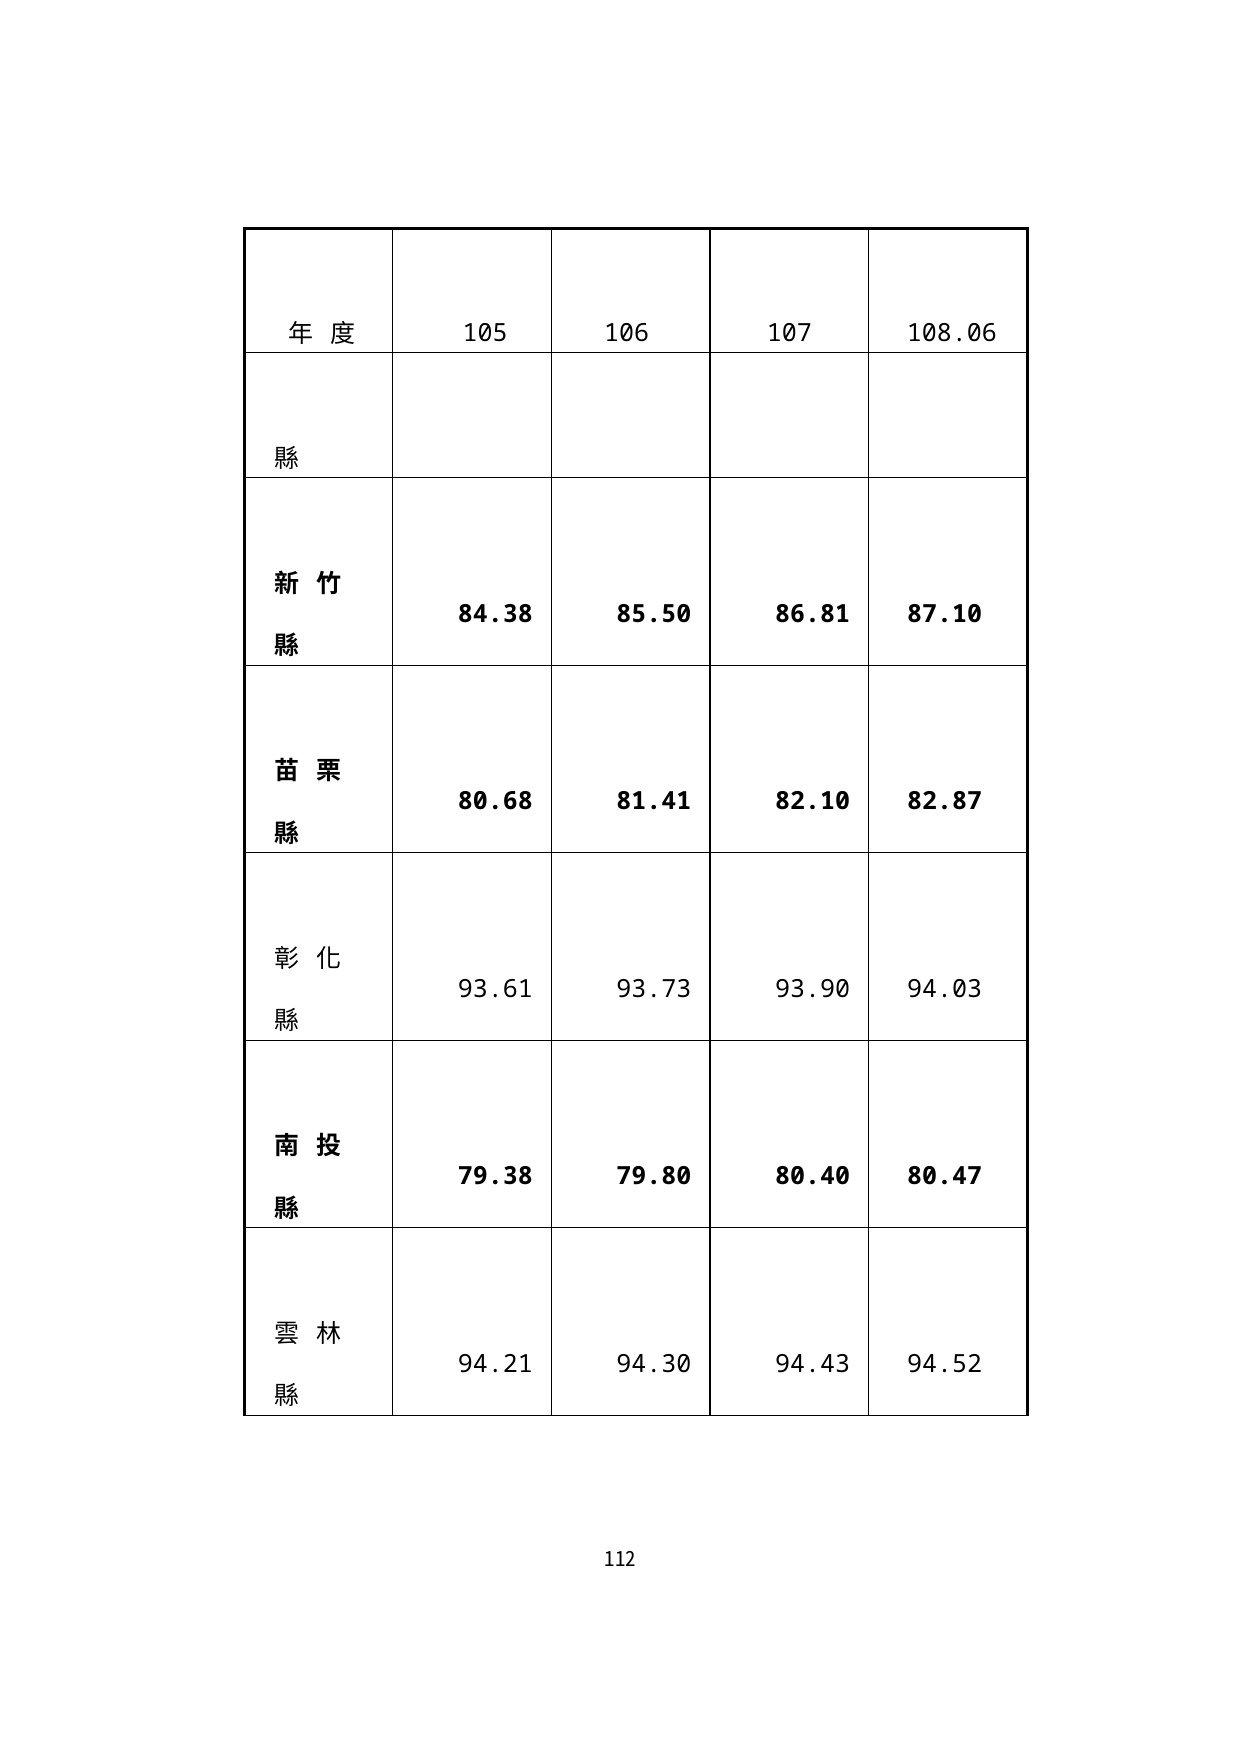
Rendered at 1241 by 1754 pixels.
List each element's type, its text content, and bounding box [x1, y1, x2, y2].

table_cell 新竹縣 [246, 478, 392, 665]
table_cell 苗栗縣 [246, 666, 392, 852]
table_header 105 [393, 230, 551, 352]
table_header 108.06 [869, 230, 1026, 352]
table_cell 彰化縣 [246, 853, 392, 1040]
table_cell [711, 353, 868, 477]
table_cell [552, 353, 709, 477]
table_cell 94.03 [869, 853, 1026, 1040]
table_header 年度 [246, 230, 392, 352]
table_cell 80.47 [869, 1041, 1026, 1227]
table_cell 雲林縣 [246, 1228, 392, 1415]
table_cell 79.38 [393, 1041, 551, 1227]
table_cell [393, 353, 551, 477]
table_cell 84.38 [393, 478, 551, 665]
table_cell 93.73 [552, 853, 709, 1040]
table_header 107 [711, 230, 868, 352]
table_cell 79.80 [552, 1041, 709, 1227]
table_cell 南投縣 [246, 1041, 392, 1227]
table_cell [869, 353, 1026, 477]
table_cell 87.10 [869, 478, 1026, 665]
table_cell 85.50 [552, 478, 709, 665]
table_cell 93.90 [711, 853, 868, 1040]
table_cell 82.87 [869, 666, 1026, 852]
table_cell 94.30 [552, 1228, 709, 1415]
table_cell 93.61 [393, 853, 551, 1040]
table_header 106 [552, 230, 709, 352]
table_cell 80.68 [393, 666, 551, 852]
table_cell 縣 [246, 353, 392, 477]
table_cell 94.21 [393, 1228, 551, 1415]
table_cell 94.52 [869, 1228, 1026, 1415]
table_cell 80.40 [711, 1041, 868, 1227]
table_cell 86.81 [711, 478, 868, 665]
table_cell 82.10 [711, 666, 868, 852]
table_cell 94.43 [711, 1228, 868, 1415]
table_cell 81.41 [552, 666, 709, 852]
